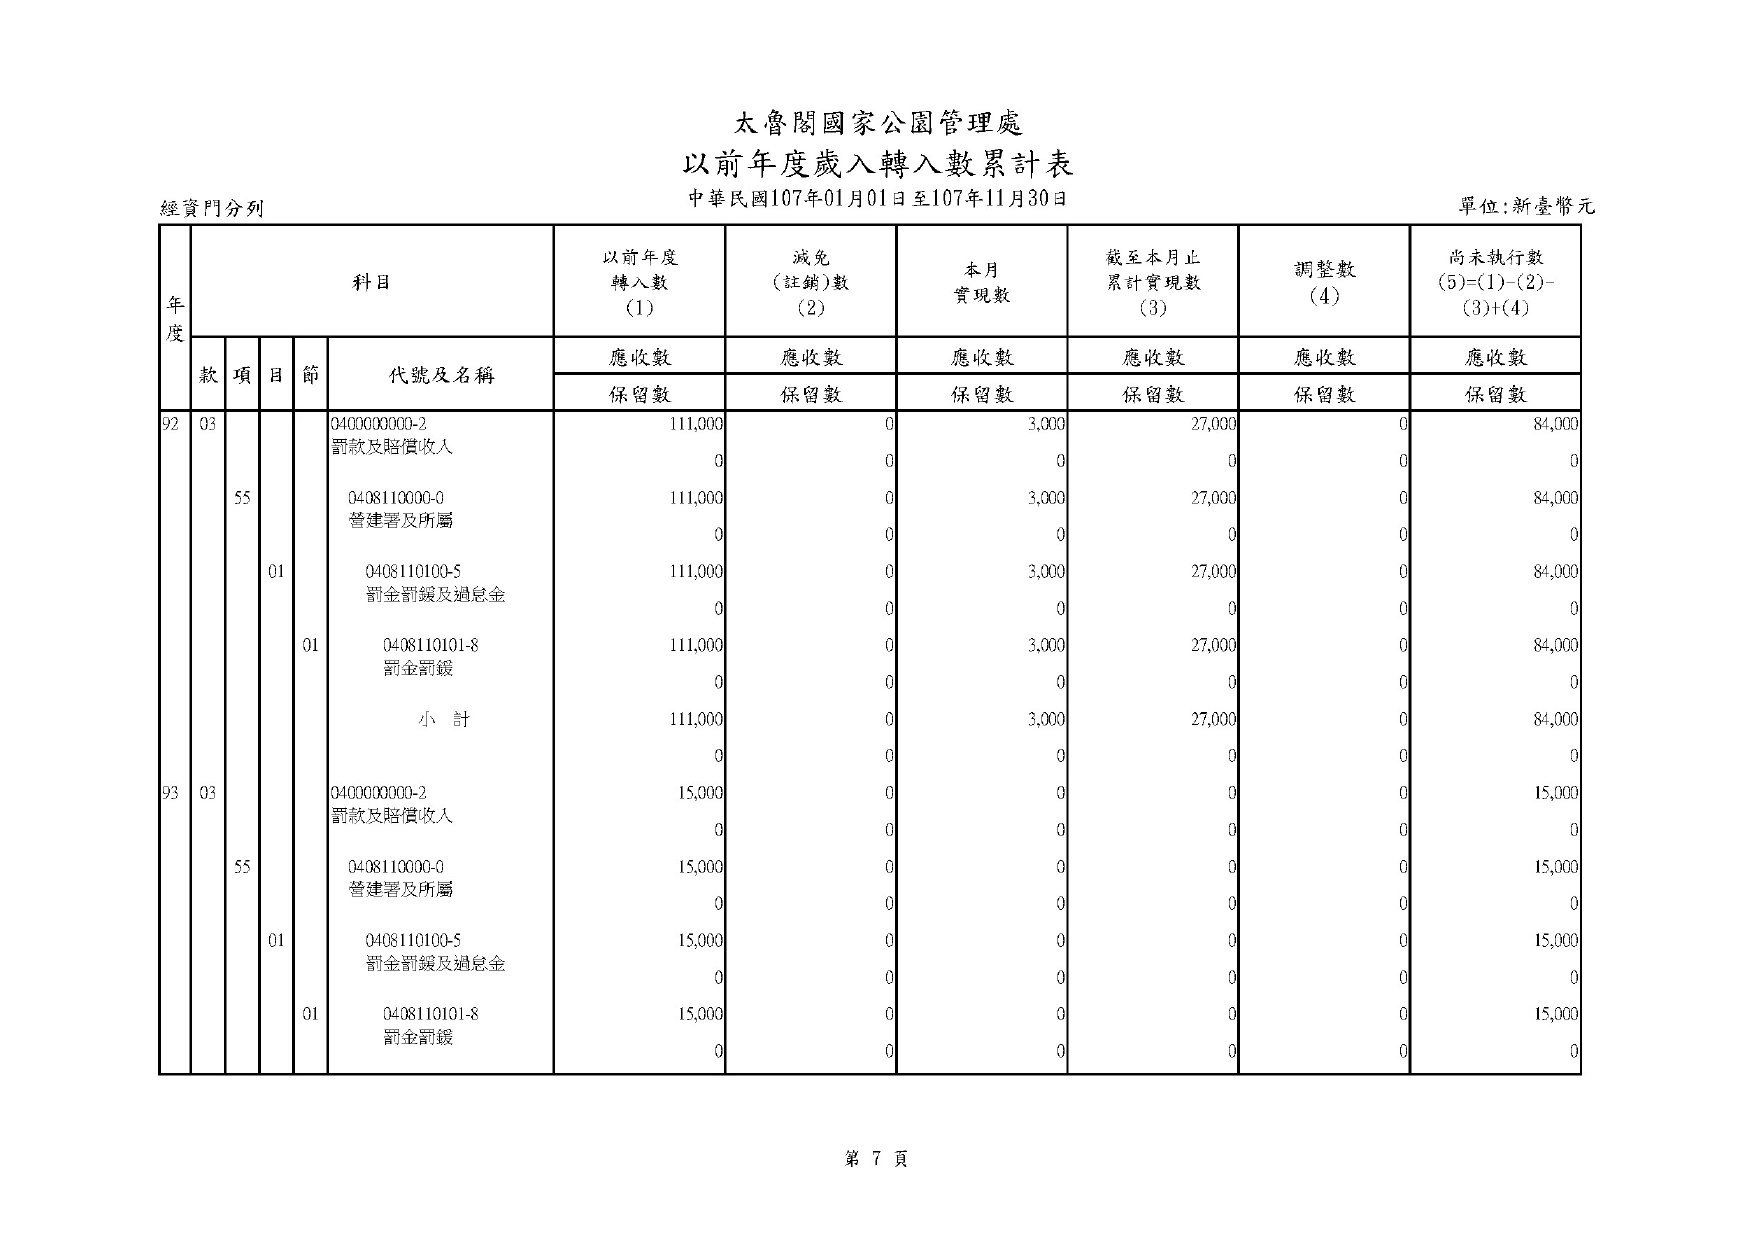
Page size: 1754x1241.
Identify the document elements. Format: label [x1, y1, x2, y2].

picture [59, 59, 1695, 1216]
